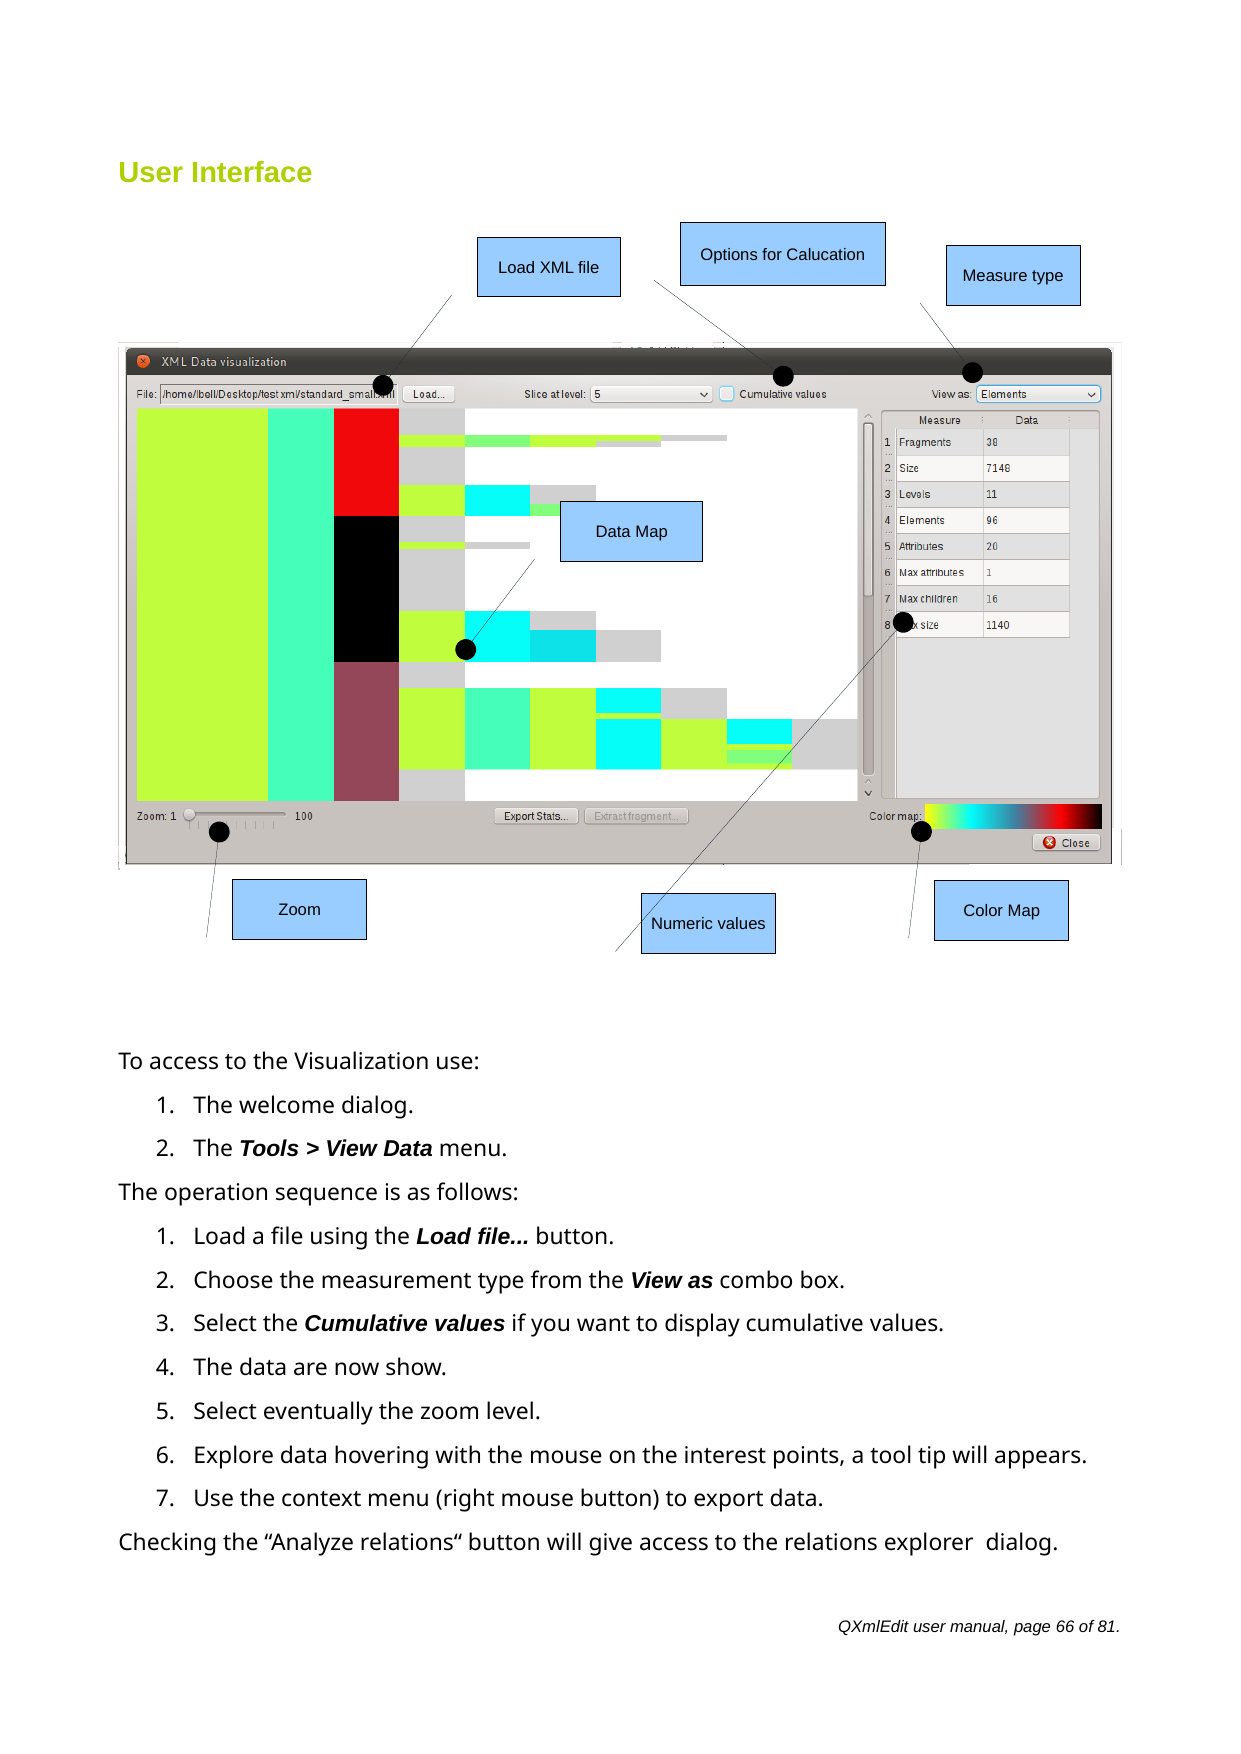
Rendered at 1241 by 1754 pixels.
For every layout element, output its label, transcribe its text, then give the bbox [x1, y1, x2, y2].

text Checking the “Analyze relations“ button will give access to the relations explorer dialog. [118, 1526, 1122, 1557]
list Select the Cumulative values if you want to display cumulative values. [156, 1307, 1122, 1339]
subtitle User Interface [118, 155, 1122, 188]
list Explore data hovering with the mouse on the interest points, a tool tip will appears. [156, 1439, 1122, 1470]
text The operation sequence is as follows: [118, 1176, 1122, 1207]
list The data are now show. [156, 1351, 1122, 1382]
list Load a file using the Load file... button. [156, 1220, 1122, 1251]
list Select eventually the zoom level. [156, 1395, 1122, 1426]
list Use the context menu (right mouse button) to export data. [156, 1482, 1122, 1514]
list The welcome dialog. [156, 1089, 1122, 1120]
text To access to the Visualization use: [118, 1045, 1122, 1076]
picture [118, 342, 1122, 870]
list The Tools > View Data menu. [156, 1132, 1122, 1164]
list Choose the measurement type from the View as combo box. [156, 1264, 1122, 1295]
